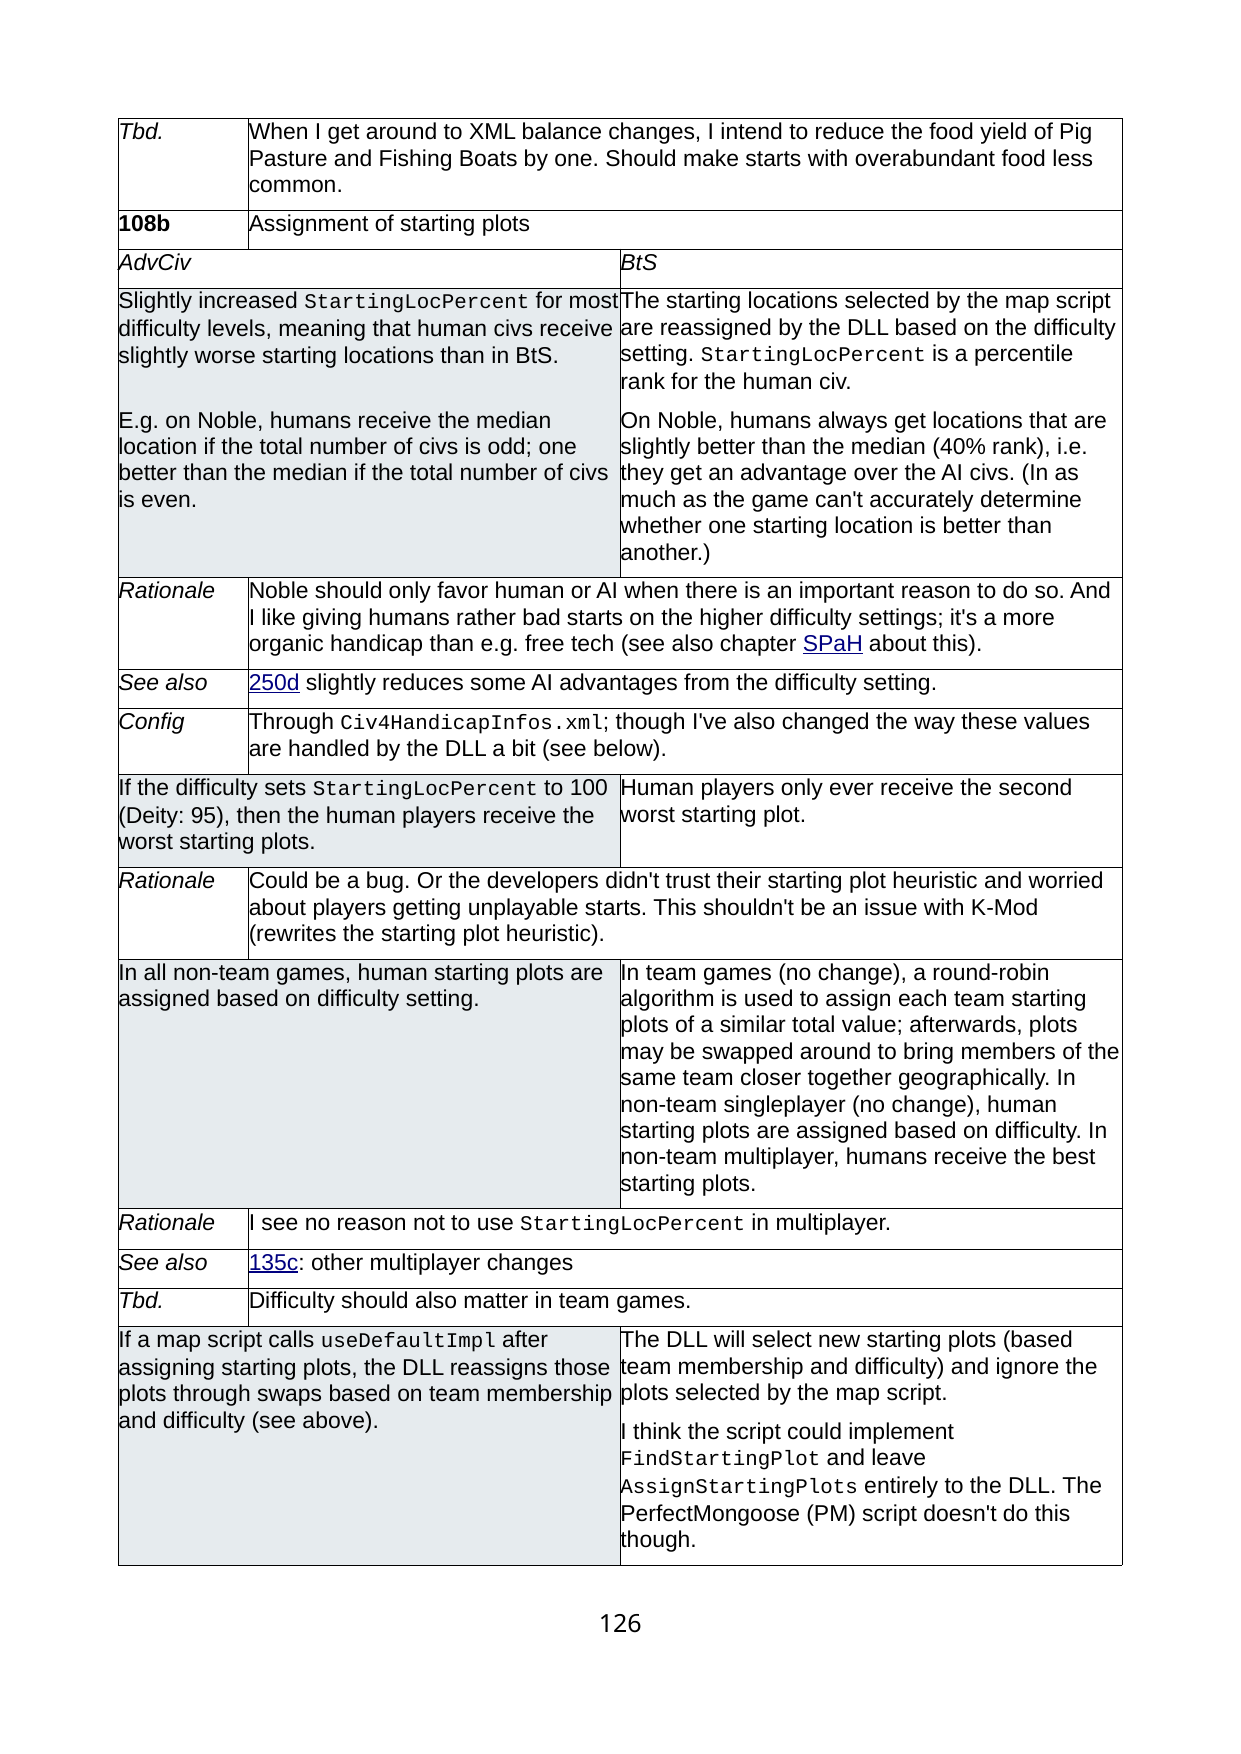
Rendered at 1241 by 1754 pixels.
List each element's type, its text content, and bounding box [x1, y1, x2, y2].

table_cell BtS [621, 250, 1122, 287]
table_cell Through Civ4HandicapInfos.xml; though I've also changed the way these values are handled by the DLL a bit (see below). [249, 709, 1122, 774]
table_cell If the difficulty sets StartingLocPercent to 100 (Deity: 95), then the human players receive the worst starting plots. [119, 775, 620, 867]
table_cell 250d slightly reduces some AI advantages from the difficulty setting. [249, 670, 1122, 708]
table_cell The starting locations selected by the map script are reassigned by the DLL based on the difficulty setting. StartingLocPercent is a percentile rank for the human civ. On Noble, humans always get locations that are slightly better than the median (40% rank), i.e. they get an advantage over the AI civs. (In as much as the game can't accurately determine whether one starting location is better than another.) [621, 289, 1122, 577]
table_cell In team games (no change), a round-robin algorithm is used to assign each team starting plots of a similar total value; afterwards, plots may be swapped around to bring members of the same team closer together geographically. In non-team singleplayer (no change), human starting plots are assigned based on difficulty. In non-team multiplayer, humans receive the best starting plots. [621, 960, 1122, 1208]
table_cell See also [119, 670, 248, 708]
table_cell Difficulty should also matter in team games. [249, 1289, 1122, 1326]
table_cell Rationale [119, 868, 248, 959]
table_cell I see no reason not to use StartingLocPercent in multiplayer. [249, 1209, 1122, 1248]
table_cell Assignment of starting plots [249, 211, 1122, 248]
table_cell See also [119, 1250, 248, 1287]
table_cell Human players only ever receive the second worst starting plot. [621, 775, 1122, 867]
table_cell Noble should only favor human or AI when there is an important reason to do so. And I like giving humans rather bad starts on the higher difficulty settings; it's a more organic handicap than e.g. free tech (see also chapter SPaH about this). [249, 578, 1122, 669]
table_cell Tbd. [119, 1289, 248, 1326]
table_cell When I get around to XML balance changes, I intend to reduce the food yield of Pig Pasture and Fishing Boats by one. Should make starts with overabundant food less common. [249, 119, 1122, 210]
table_cell Rationale [119, 578, 248, 669]
table_cell The DLL will select new starting plots (based team membership and difficulty) and ignore the plots selected by the map script. I think the script could implement FindStartingPlot and leave AssignStartingPlots entirely to the DLL. The PerfectMongoose (PM) script doesn't do this though. [621, 1327, 1122, 1565]
table_cell AdvCiv [119, 250, 620, 287]
table_cell 108b [119, 211, 248, 248]
table_cell If a map script calls useDefaultImpl after assigning starting plots, the DLL reassigns those plots through swaps based on team membership and difficulty (see above). [119, 1327, 620, 1565]
table_cell Could be a bug. Or the developers didn't trust their starting plot heuristic and worried about players getting unplayable starts. This shouldn't be an issue with K-Mod (rewrites the starting plot heuristic). [249, 868, 1122, 959]
table_cell Tbd. [119, 119, 248, 210]
table_cell Config [119, 709, 248, 774]
table_cell Rationale [119, 1209, 248, 1248]
table_cell Slightly increased StartingLocPercent for most difficulty levels, meaning that human civs receive slightly worse starting locations than in BtS. E.g. on Noble, humans receive the median location if the total number of civs is odd; one better than the median if the total number of civs is even. [119, 289, 620, 577]
table_cell 135c: other multiplayer changes [249, 1250, 1122, 1287]
table_cell In all non-team games, human starting plots are assigned based on difficulty setting. [119, 960, 620, 1208]
